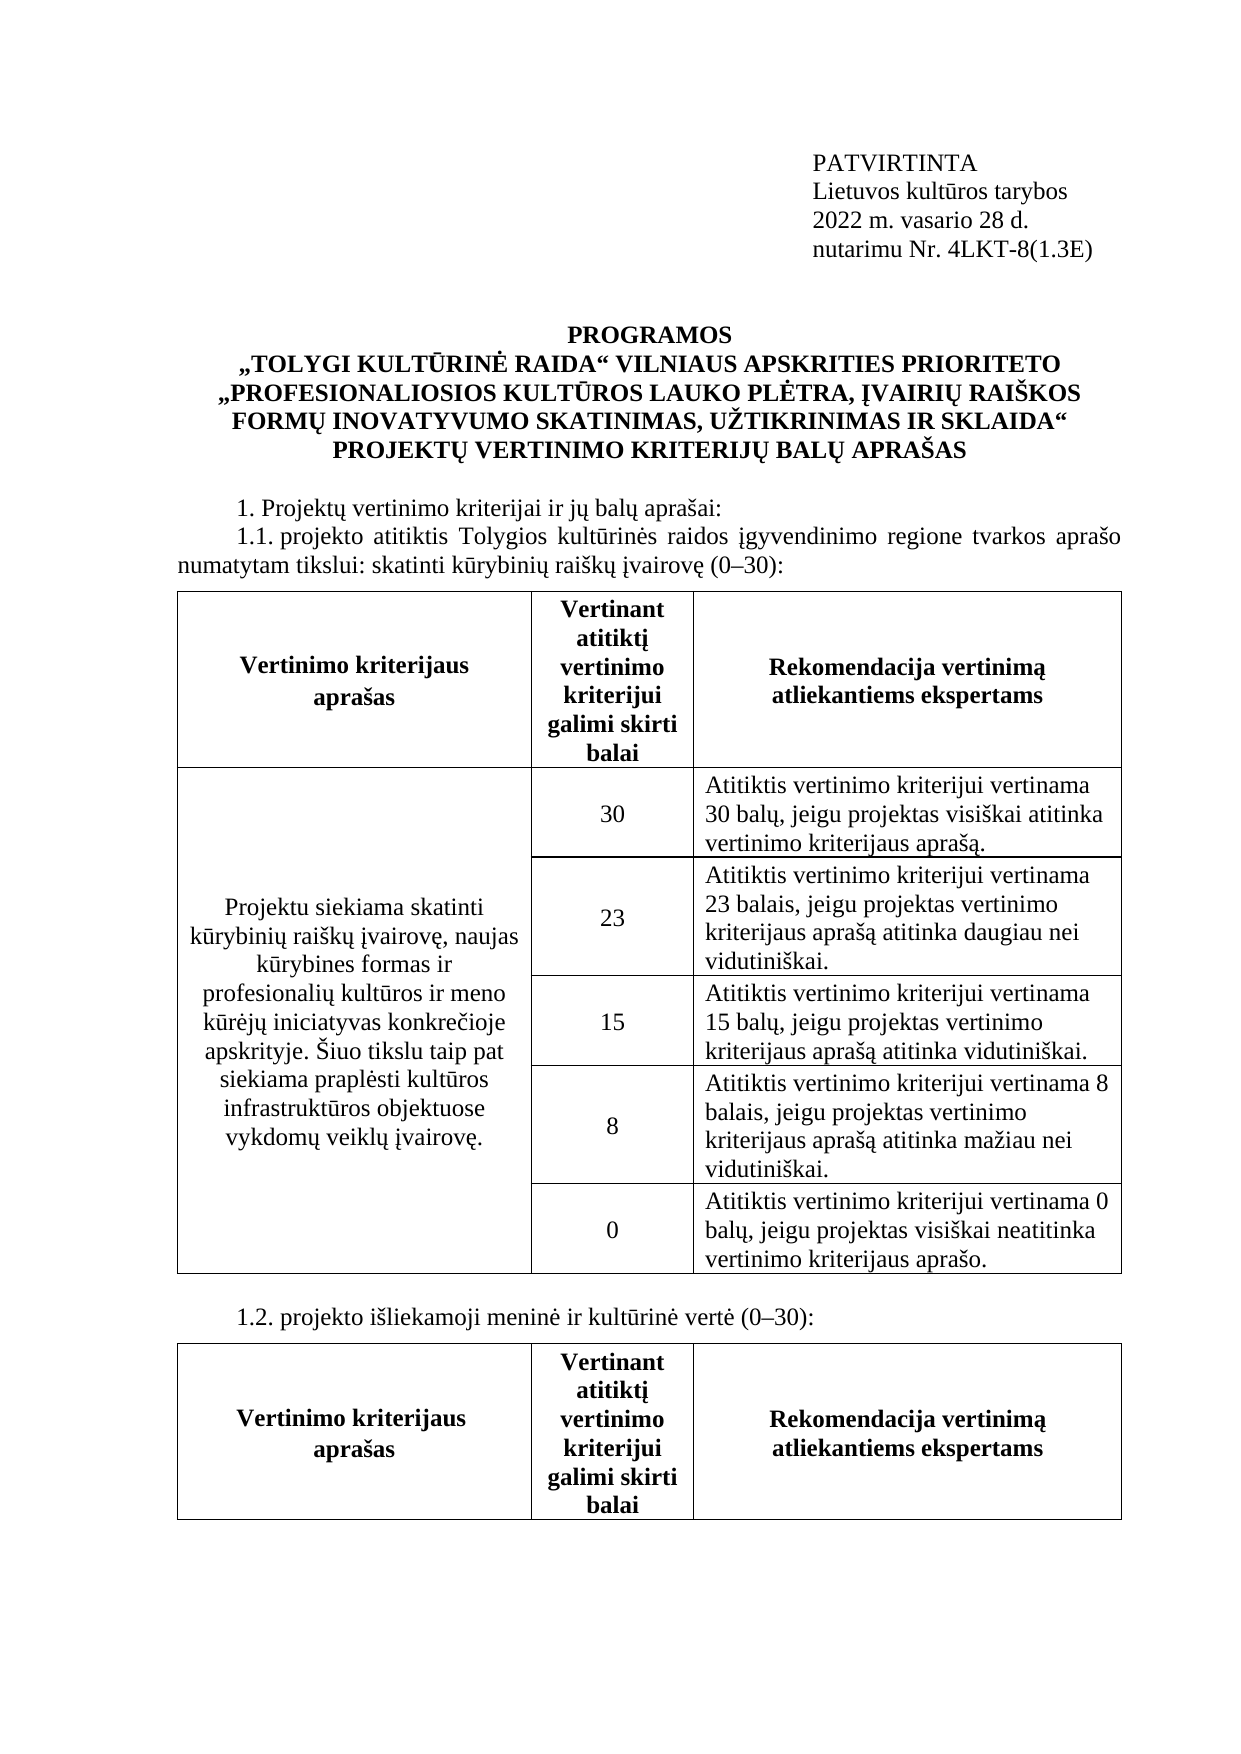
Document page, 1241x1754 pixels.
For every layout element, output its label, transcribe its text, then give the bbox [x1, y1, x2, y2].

table_cell Projektu siekiama skatinti kūrybinių raiškų įvairovę, naujas kūrybines formas ir profesionalių kultūros ir meno kūrėjų iniciatyvas konkrečioje apskrityje. Šiuo tikslu taip pat siekiama praplėsti kultūros infrastruktūros objektuose vykdomų veiklų įvairovę. [178, 768, 531, 1273]
table_header Vertinimo kriterijaus aprašas [178, 592, 531, 767]
table_cell Atitiktis vertinimo kriterijui vertinama 0 balų, jeigu projektas visiškai neatitinka vertinimo kriterijaus aprašo. [694, 1184, 1121, 1273]
table_cell Atitiktis vertinimo kriterijui vertinama 23 balais, jeigu projektas vertinimo kriterijaus aprašą atitinka daugiau nei vidutiniškai. [694, 858, 1121, 975]
table_cell 15 [532, 976, 693, 1064]
table_cell 0 [532, 1184, 693, 1273]
text 1.1. projekto atitiktis Tolygios kultūrinės raidos įgyvendinimo regione tvarkos aprašo numatytam tikslui: skatinti kūrybinių raiškų įvairovę (0–30): [177, 521, 1122, 579]
text PROGRAMOS [177, 320, 1122, 349]
text 2022 m. vasario 28 d. [812, 205, 1122, 234]
text „TOLYGI KULTŪRINĖ RAIDA“ VILNIAUS APSKRITIES PRIORITETO „PROFESIONALIOSIOS KULTŪROS LAUKO PLĖTRA, ĮVAIRIŲ RAIŠKOS FORMŲ INOVATYVUMO SKATINIMAS, UŽTIKRINIMAS IR SKLAIDA“ PROJEKTŲ VERTINIMO KRITERIJŲ BALŲ APRAŠAS [177, 349, 1122, 464]
table_cell Atitiktis vertinimo kriterijui vertinama 30 balų, jeigu projektas visiškai atitinka vertinimo kriterijaus aprašą. [694, 768, 1121, 856]
text nutarimu Nr. 4LKT-8(1.3E) [812, 234, 1122, 263]
table_cell 23 [532, 858, 693, 975]
table_cell Atitiktis vertinimo kriterijui vertinama 15 balų, jeigu projektas vertinimo kriterijaus aprašą atitinka vidutiniškai. [694, 976, 1121, 1064]
text Lietuvos kultūros tarybos [812, 176, 1122, 205]
table_header Rekomendacija vertinimą atliekantiems ekspertams [694, 1344, 1121, 1519]
table_header Vertinant atitiktį vertinimo kriterijui galimi skirti balai [532, 592, 693, 767]
text 1.2. projekto išliekamoji meninė ir kultūrinė vertė (0–30): [177, 1302, 1122, 1331]
table_header Rekomendacija vertinimą atliekantiems ekspertams [694, 592, 1121, 767]
text 1. Projektų vertinimo kriterijai ir jų balų aprašai: [177, 493, 1122, 521]
text PATVIRTINTA [812, 148, 1122, 176]
table_cell 8 [532, 1066, 693, 1183]
table_cell 30 [532, 768, 693, 856]
table_header Vertinant atitiktį vertinimo kriterijui galimi skirti balai [532, 1344, 693, 1519]
table_header Vertinimo kriterijaus aprašas [178, 1344, 531, 1519]
table_cell Atitiktis vertinimo kriterijui vertinama 8 balais, jeigu projektas vertinimo kriterijaus aprašą atitinka mažiau nei vidutiniškai. [694, 1066, 1121, 1183]
